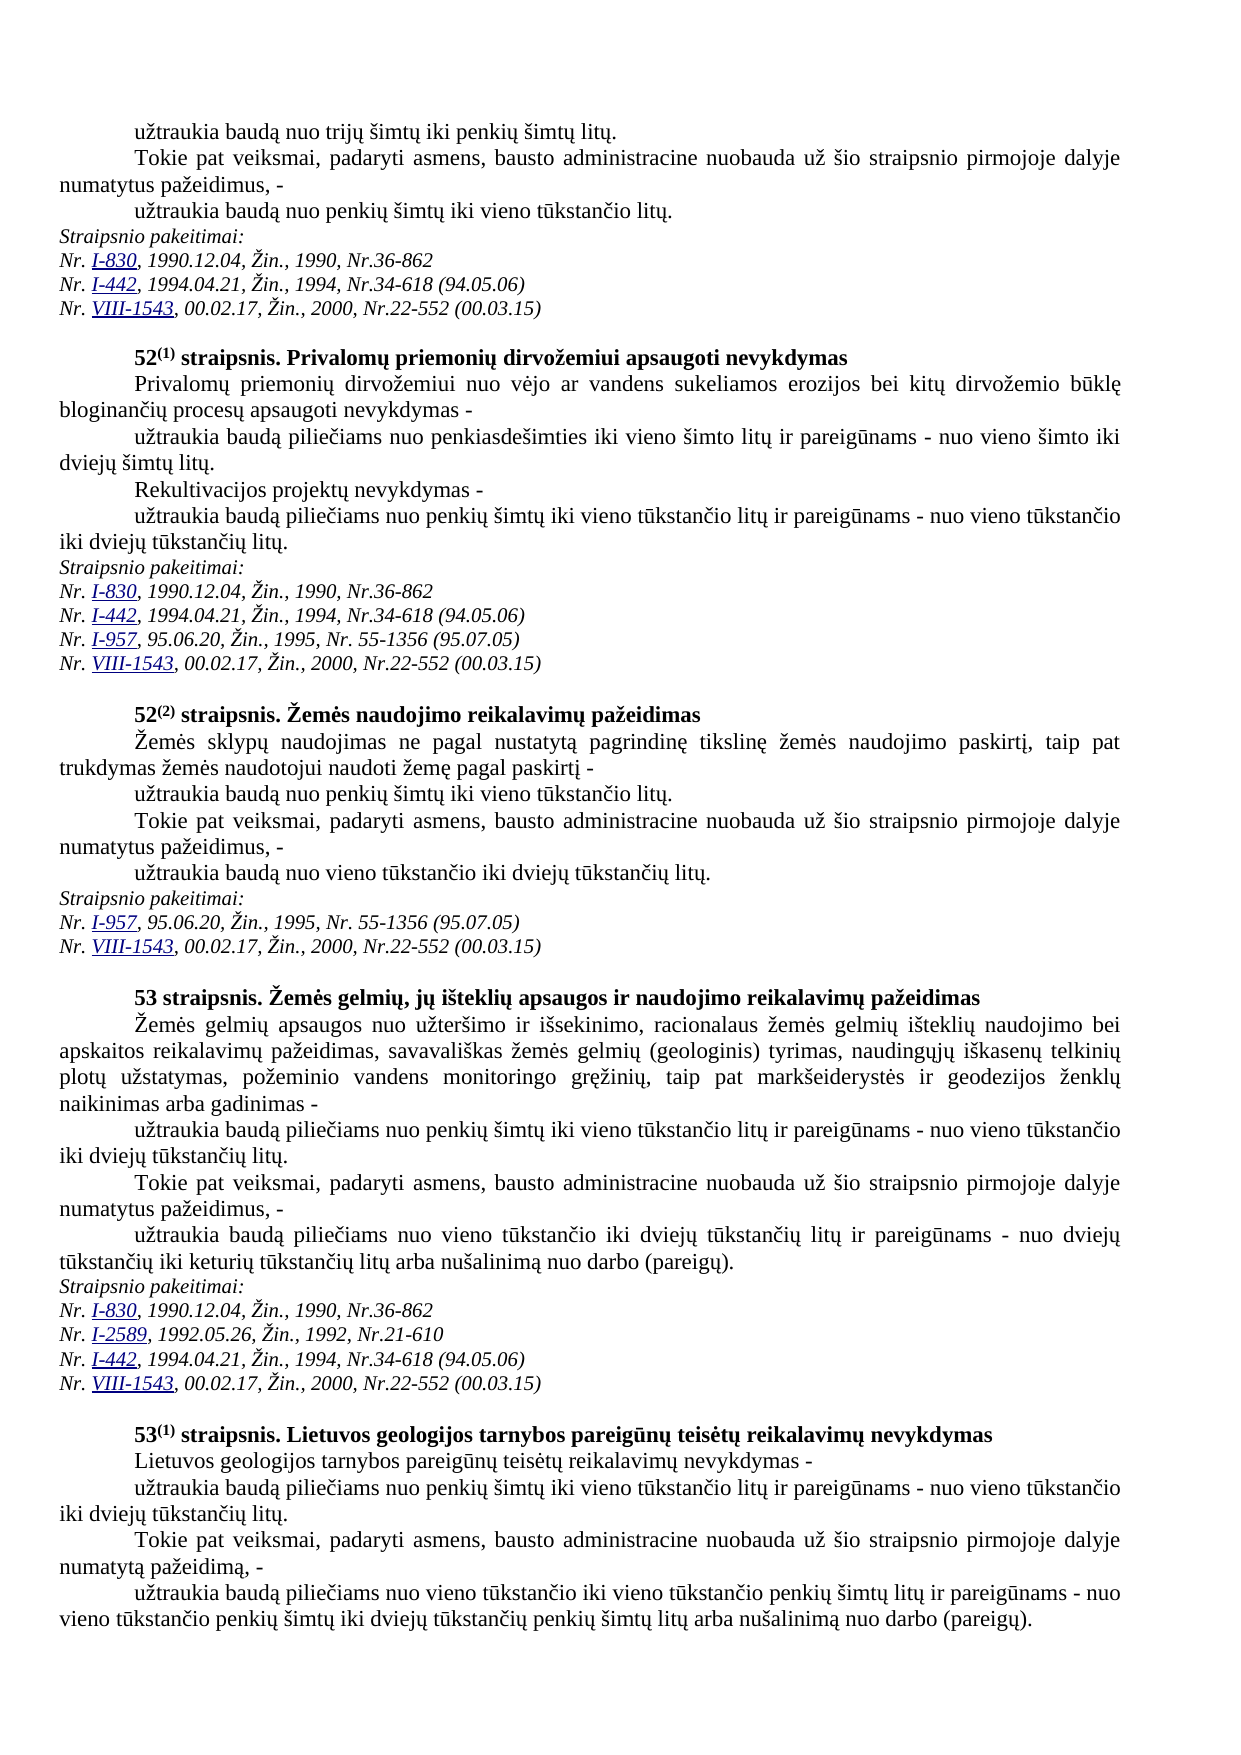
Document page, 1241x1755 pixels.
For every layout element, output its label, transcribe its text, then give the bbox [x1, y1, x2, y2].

text Nr. VIII-1543, 00.02.17, Žin., 2000, Nr.22-552 (00.03.15) [59, 296, 1122, 320]
text Žemės gelmių apsaugos nuo užteršimo ir išsekinimo, racionalaus žemės gelmių išteklių naudojimo bei apskaitos reikalavimų pažeidimas, savavališkas žemės gelmių (geologinis) tyrimas, naudingųjų iškasenų telkinių plotų užstatymas, požeminio vandens monitoringo gręžinių, taip pat markšeiderystės ir geodezijos ženklų naikinimas arba gadinimas - [59, 1011, 1122, 1116]
text Tokie pat veiksmai, padaryti asmens, bausto administracine nuobauda už šio straipsnio pirmojoje dalyje numatytus pažeidimus, - [59, 144, 1122, 197]
text Straipsnio pakeitimai: [59, 555, 1122, 579]
text užtraukia baudą nuo penkių šimtų iki vieno tūkstančio litų. [59, 197, 1122, 223]
text užtraukia baudą piliečiams nuo penkių šimtų iki vieno tūkstančio litų ir pareigūnams - nuo vieno tūkstančio iki dviejų tūkstančių litų. [59, 1474, 1122, 1526]
text 53 straipsnis. Žemės gelmių, jų išteklių apsaugos ir naudojimo reikalavimų pažeidimas [134, 984, 1122, 1011]
text 52(2) straipsnis. Žemės naudojimo reikalavimų pažeidimas [59, 701, 1122, 728]
text užtraukia baudą piliečiams nuo penkiasdešimties iki vieno šimto litų ir pareigūnams - nuo vieno šimto iki dviejų šimtų litų. [59, 423, 1122, 476]
text Nr. I-830, 1990.12.04, Žin., 1990, Nr.36-862 [59, 579, 1122, 603]
text Rekultivacijos projektų nevykdymas - [59, 476, 1122, 502]
text Nr. VIII-1543, 00.02.17, Žin., 2000, Nr.22-552 (00.03.15) [59, 651, 1122, 675]
text užtraukia baudą piliečiams nuo vieno tūkstančio iki dviejų tūkstančių litų ir pareigūnams - nuo dviejų tūkstančių iki keturių tūkstančių litų arba nušalinimą nuo darbo (pareigų). [59, 1222, 1122, 1274]
text Straipsnio pakeitimai: [59, 1274, 1122, 1298]
text Nr. VIII-1543, 00.02.17, Žin., 2000, Nr.22-552 (00.03.15) [59, 934, 1122, 958]
text Nr. I-442, 1994.04.21, Žin., 1994, Nr.34-618 (94.05.06) [59, 1346, 1122, 1371]
text užtraukia baudą nuo trijų šimtų iki penkių šimtų litų. [59, 118, 1122, 144]
text Lietuvos geologijos tarnybos pareigūnų teisėtų reikalavimų nevykdymas - [59, 1447, 1122, 1474]
text Nr. I-2589, 1992.05.26, Žin., 1992, Nr.21-610 [59, 1322, 1122, 1346]
text užtraukia baudą nuo penkių šimtų iki vieno tūkstančio litų. [59, 780, 1122, 807]
text Privalomų priemonių dirvožemiui nuo vėjo ar vandens sukeliamos erozijos bei kitų dirvožemio būklę bloginančių procesų apsaugoti nevykdymas - [59, 370, 1122, 423]
text Žemės sklypų naudojimas ne pagal nustatytą pagrindinę tikslinę žemės naudojimo paskirtį, taip pat trukdymas žemės naudotojui naudoti žemę pagal paskirtį - [59, 728, 1122, 780]
text Straipsnio pakeitimai: [59, 886, 1122, 910]
text Nr. I-957, 95.06.20, Žin., 1995, Nr. 55-1356 (95.07.05) [59, 627, 1122, 651]
text Nr. I-442, 1994.04.21, Žin., 1994, Nr.34-618 (94.05.06) [59, 272, 1122, 296]
text užtraukia baudą piliečiams nuo vieno tūkstančio iki vieno tūkstančio penkių šimtų litų ir pareigūnams - nuo vieno tūkstančio penkių šimtų iki dviejų tūkstančių penkių šimtų litų arba nušalinimą nuo darbo (pareigų). [59, 1579, 1122, 1632]
text užtraukia baudą piliečiams nuo penkių šimtų iki vieno tūkstančio litų ir pareigūnams - nuo vieno tūkstančio iki dviejų tūkstančių litų. [59, 502, 1122, 555]
text Tokie pat veiksmai, padaryti asmens, bausto administracine nuobauda už šio straipsnio pirmojoje dalyje numatytus pažeidimus, - [59, 1169, 1122, 1222]
text Nr. I-957, 95.06.20, Žin., 1995, Nr. 55-1356 (95.07.05) [59, 910, 1122, 934]
text Nr. VIII-1543, 00.02.17, Žin., 2000, Nr.22-552 (00.03.15) [59, 1371, 1122, 1394]
text Tokie pat veiksmai, padaryti asmens, bausto administracine nuobauda už šio straipsnio pirmojoje dalyje numatytus pažeidimus, - [59, 807, 1122, 859]
text užtraukia baudą nuo vieno tūkstančio iki dviejų tūkstančių litų. [59, 859, 1122, 886]
text Nr. I-830, 1990.12.04, Žin., 1990, Nr.36-862 [59, 248, 1122, 272]
text 53(1) straipsnis. Lietuvos geologijos tarnybos pareigūnų teisėtų reikalavimų nevykdymas [134, 1421, 1122, 1447]
text užtraukia baudą piliečiams nuo penkių šimtų iki vieno tūkstančio litų ir pareigūnams - nuo vieno tūkstančio iki dviejų tūkstančių litų. [59, 1116, 1122, 1169]
text Straipsnio pakeitimai: [59, 223, 1122, 248]
text Nr. I-830, 1990.12.04, Žin., 1990, Nr.36-862 [59, 1298, 1122, 1322]
text Nr. I-442, 1994.04.21, Žin., 1994, Nr.34-618 (94.05.06) [59, 603, 1122, 627]
text Tokie pat veiksmai, padaryti asmens, bausto administracine nuobauda už šio straipsnio pirmojoje dalyje numatytą pažeidimą, - [59, 1526, 1122, 1579]
text 52(1) straipsnis. Privalomų priemonių dirvožemiui apsaugoti nevykdymas [59, 344, 1122, 370]
